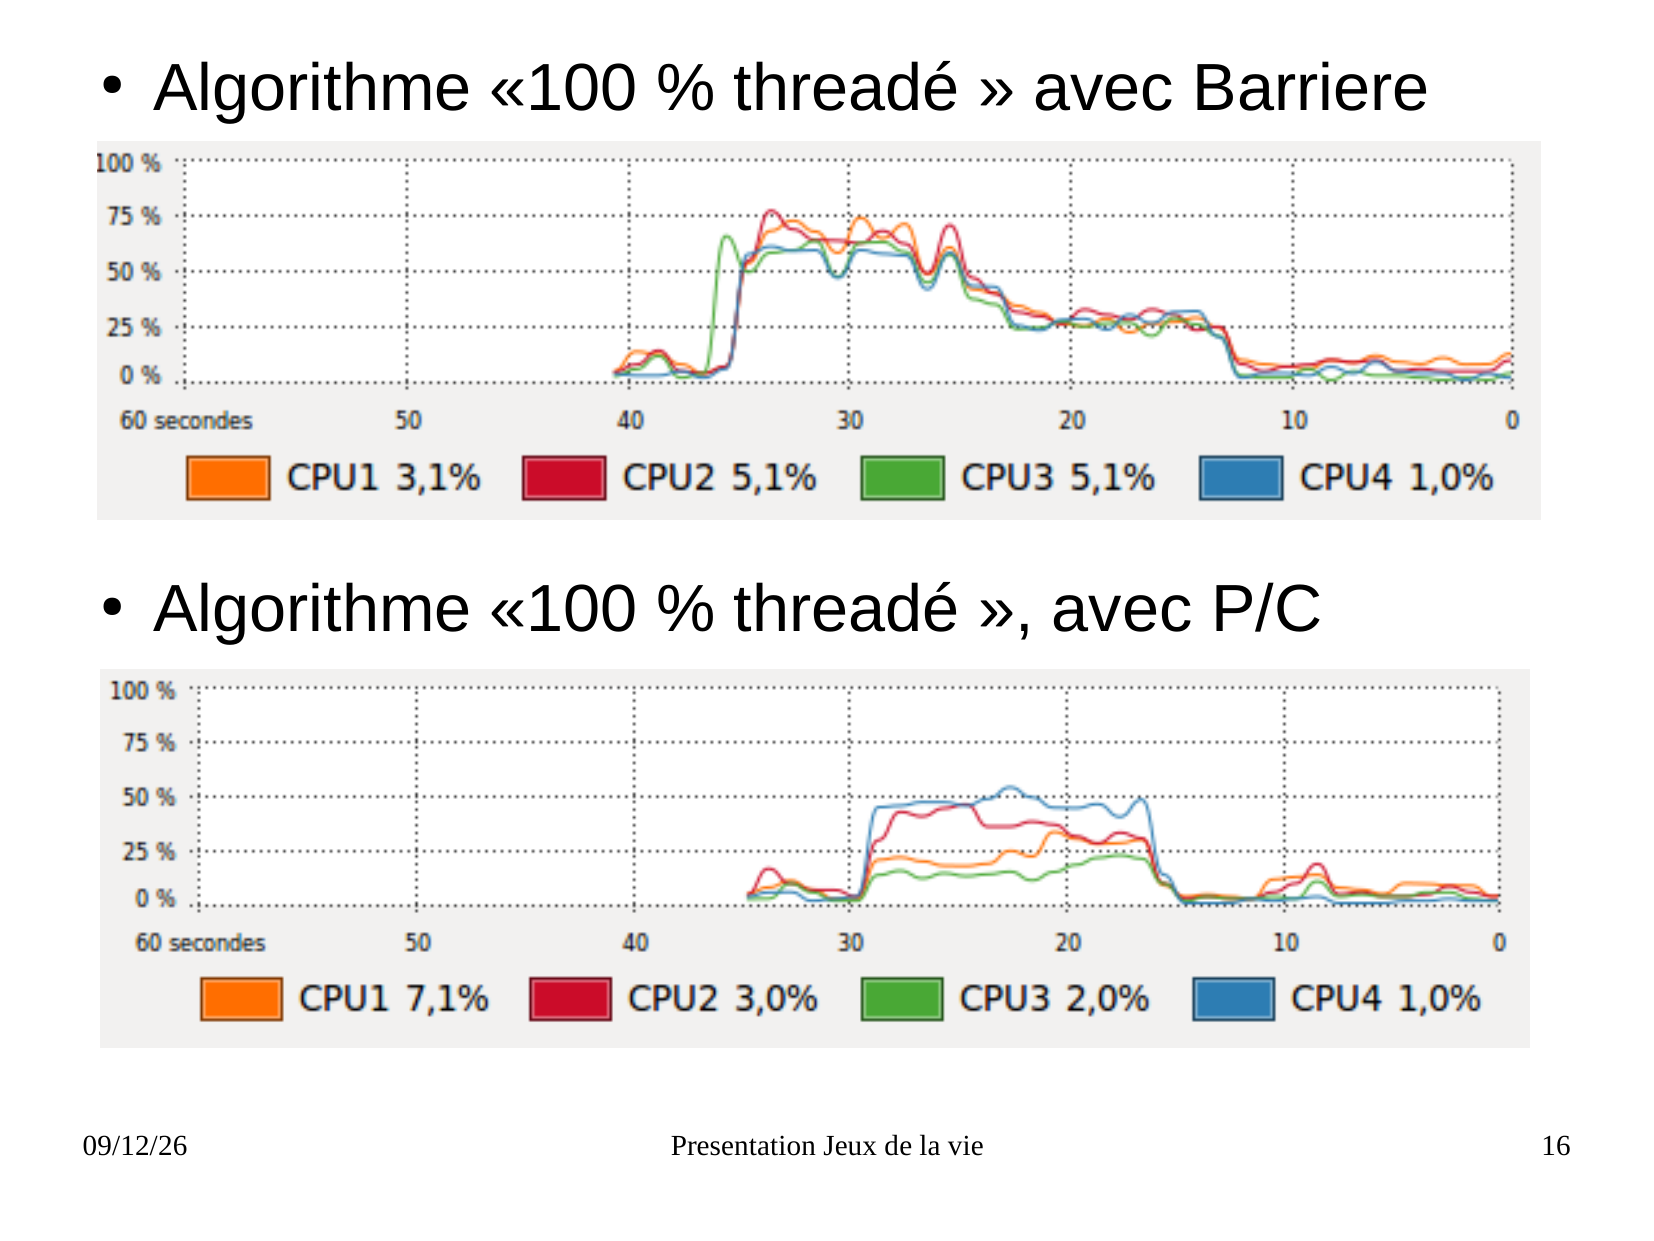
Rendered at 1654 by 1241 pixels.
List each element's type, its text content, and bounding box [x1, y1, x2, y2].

picture [100, 669, 1530, 1048]
picture [97, 141, 1541, 520]
list Algorithme «100 % threadé » avec Barriere Algorithme «100 % threadé », avec P/C [82, 49, 1538, 1010]
